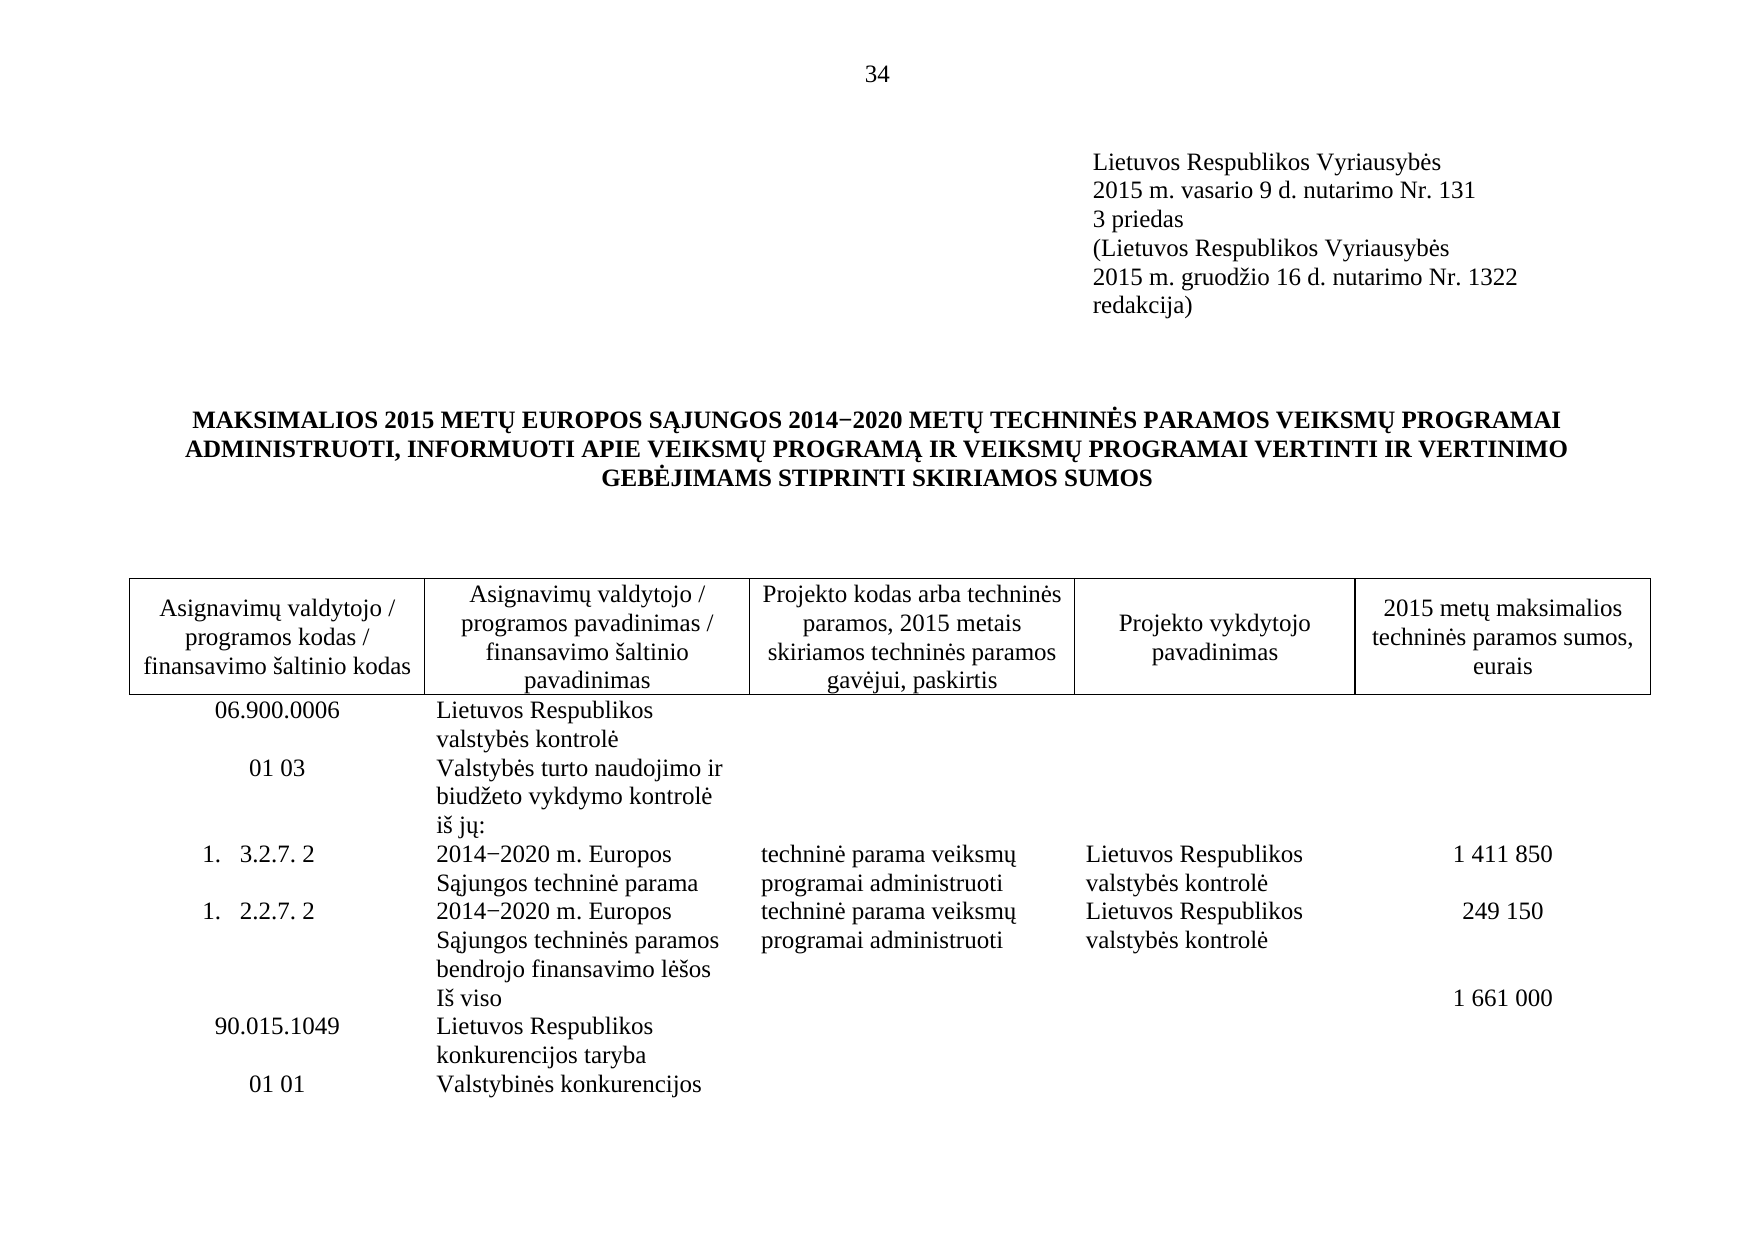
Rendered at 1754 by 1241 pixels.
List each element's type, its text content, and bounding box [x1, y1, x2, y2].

table_cell 1. 2.2.7. 2 [129, 896, 425, 983]
table_cell 90.015.1049 [129, 1011, 425, 1069]
table_cell Lietuvos Respublikos valstybės kontrolė [1074, 896, 1355, 983]
table_cell [750, 1011, 1074, 1069]
table_cell [129, 810, 425, 839]
table_cell [1355, 695, 1650, 753]
table_cell Lietuvos Respublikos valstybės kontrolė [1074, 839, 1355, 896]
table_cell [750, 695, 1074, 753]
table_header Projekto kodas arba techninės paramos, 2015 metais skiriamos techninės paramos gavėjui, paskirtis [750, 579, 1074, 694]
table_cell [1074, 695, 1355, 753]
table_cell techninė parama veiksmų programai administruoti [750, 839, 1074, 896]
table_cell Lietuvos Respublikos valstybės kontrolė [425, 695, 749, 753]
table_cell 1. 3.2.7. 2 [129, 839, 425, 896]
table_cell [129, 983, 425, 1011]
table_cell 1 661 000 [1355, 983, 1650, 1011]
table_cell 249 150 [1355, 896, 1650, 983]
text Lietuvos Respublikos Vyriausybės 2015 m. vasario 9 d. nutarimo Nr. 131 3 priedas (Lietuvos Respublikos Vyriausybės 2015 m. gruodžio 16 d. nutarimo Nr. 1322 [1093, 147, 1636, 291]
table_cell [750, 753, 1074, 810]
text redakcija) [1093, 291, 1636, 319]
table_cell 2014−2020 m. Europos Sąjungos techninės paramos bendrojo finansavimo lėšos [425, 896, 749, 983]
table_cell [1355, 1011, 1650, 1069]
table_cell [1074, 753, 1355, 810]
table_cell 1 411 850 [1355, 839, 1650, 896]
table_cell [1074, 983, 1355, 1011]
table_header Projekto vykdytojo pavadinimas [1075, 579, 1354, 694]
table_cell 06.900.0006 [129, 695, 425, 753]
table_cell [750, 1069, 1074, 1098]
table_cell [750, 810, 1074, 839]
table_cell 01 01 [129, 1069, 425, 1098]
table_cell [1074, 1069, 1355, 1098]
table_cell [750, 983, 1074, 1011]
table_cell [1355, 810, 1650, 839]
table_cell [1074, 1011, 1355, 1069]
table_cell techninė parama veiksmų programai administruoti [750, 896, 1074, 983]
table_cell 01 03 [129, 753, 425, 810]
table_cell Lietuvos Respublikos konkurencijos taryba [425, 1011, 749, 1069]
text MAKSIMALIOS 2015 METŲ EUROPOS SĄJUNGOS 2014−2020 METŲ TECHNINĖS PARAMOS VEIKSMŲ PROGRAMAI ADMINISTRUOTI, INFORMUOTI APIE VEIKSMŲ PROGRAMĄ IR VEIKSMŲ PROGRAMAI VERTINTI IR VERTINIMO GEBĖJIMAMS STIPRINTI SKIRIAMOS SUMOS [118, 406, 1636, 492]
table_header Asignavimų valdytojo / programos kodas / finansavimo šaltinio kodas [130, 579, 424, 694]
table_cell [1355, 753, 1650, 810]
table_cell Valstybės turto naudojimo ir biudžeto vykdymo kontrolė [425, 753, 749, 810]
table_header 2015 metų maksimalios techninės paramos sumos, eurais [1356, 579, 1650, 694]
table_cell 2014−2020 m. Europos Sąjungos techninė parama [425, 839, 749, 896]
table_cell [1074, 810, 1355, 839]
table_cell iš jų: [425, 810, 749, 839]
table_cell Valstybinės konkurencijos [425, 1069, 749, 1098]
table_header Asignavimų valdytojo / programos pavadinimas / finansavimo šaltinio pavadinimas [425, 579, 749, 694]
table_cell Iš viso [425, 983, 749, 1011]
table_cell [1355, 1069, 1650, 1098]
